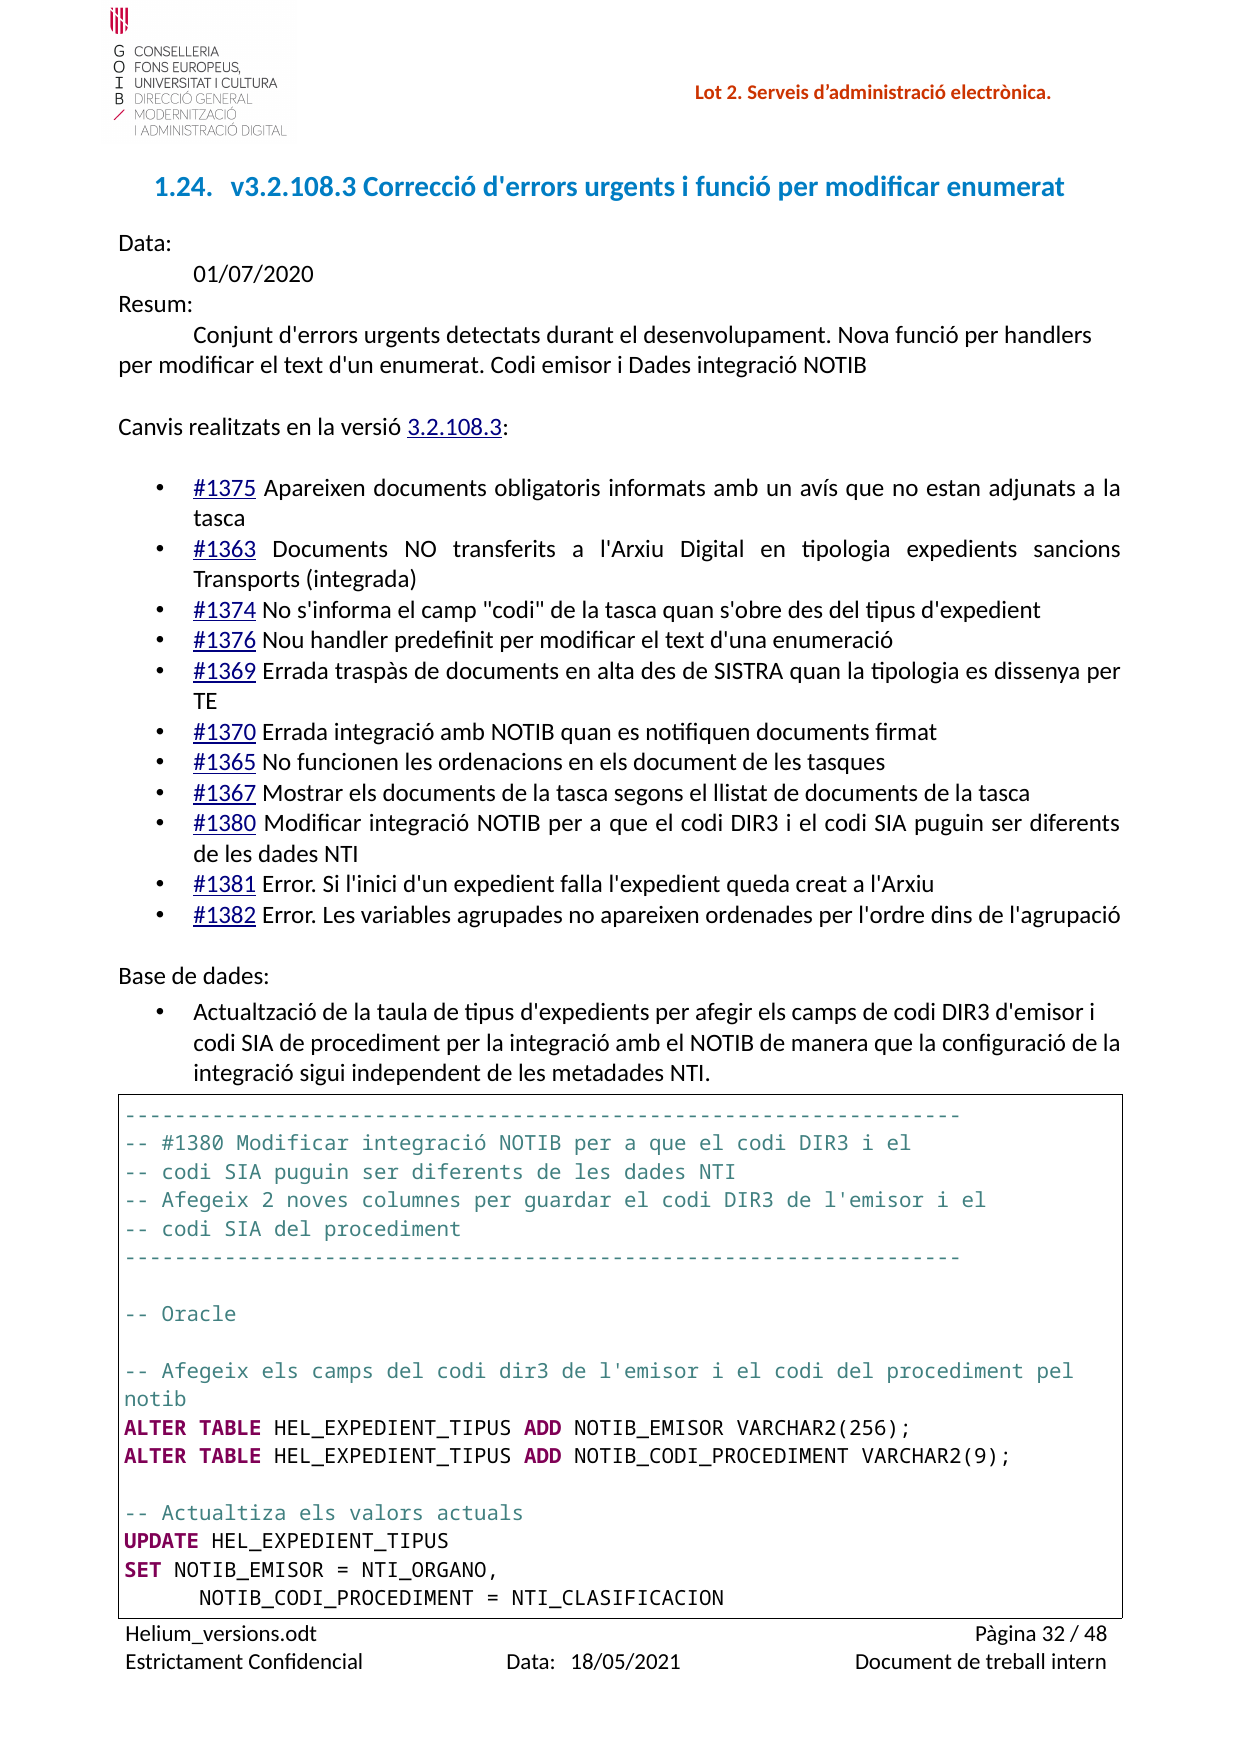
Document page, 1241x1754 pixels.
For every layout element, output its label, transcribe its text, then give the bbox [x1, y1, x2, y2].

list #1375 Apareixen documents obligatoris informats amb un avís que no estan adjunats a la tasca [156, 472, 1122, 533]
text Resum: [118, 289, 1122, 319]
text Data: [118, 228, 1122, 258]
text Base de dades: [118, 960, 1122, 991]
list #1380 Modificar integració NOTIB per a que el codi DIR3 i el codi SIA puguin ser diferents de les dades NTI [156, 807, 1122, 868]
list #1370 Errada integració amb NOTIB quan es notifiquen documents firmat [156, 716, 1122, 746]
picture [100, 0, 297, 144]
list #1367 Mostrar els documents de la tasca segons el llistat de documents de la tasca [156, 777, 1122, 807]
list #1376 Nou handler predefinit per modificar el text d'una enumeració [156, 624, 1122, 655]
list #1369 Errada traspàs de documents en alta des de SISTRA quan la tipologia es dissenya per TE [156, 655, 1122, 716]
text 01/07/2020 [118, 258, 1122, 289]
table_header ------------------------------------------------------------------- -- #1380 Modificar integració NOTIB per a que el codi DIR3 i el -- codi SIA puguin ser diferents de les dades NTI -- Afegeix 2 noves columnes per guardar el codi DIR3 de l'emisor i el -- codi SIA del procediment ------------------------------------------------------------------- -- Oracle -- Afegeix els camps del codi dir3 de l'emisor i el codi del procediment pel notib ALTER TABLE HEL_EXPEDIENT_TIPUS ADD NOTIB_EMISOR VARCHAR2(256); ALTER TABLE HEL_EXPEDIENT_TIPUS ADD NOTIB_CODI_PROCEDIMENT VARCHAR2(9); -- Actualtiza els valors actuals UPDATE HEL_EXPEDIENT_TIPUS SET NOTIB_EMISOR = NTI_ORGANO, NOTIB_CODI_PROCEDIMENT = NTI_CLASIFICACION [119, 1095, 1122, 1617]
list #1363 Documents NO transferits a l'Arxiu Digital en tipologia expedients sancions Transports (integrada) [156, 533, 1122, 594]
list Actualtzació de la taula de tipus d'expedients per afegir els camps de codi DIR3 d'emisor i codi SIA de procediment per la integració amb el NOTIB de manera que la configuració de la integració sigui independent de les metadades NTI. [156, 997, 1122, 1088]
text Conjunt d'errors urgents detectats durant el desenvolupament. Nova funció per handlers per modificar el text d'un enumerat. Codi emisor i Dades integració NOTIB [118, 319, 1122, 380]
list #1381 Error. Si l'inici d'un expedient falla l'expedient queda creat a l'Arxiu [156, 868, 1122, 899]
list #1374 No s'informa el camp "codi" de la tasca quan s'obre des del tipus d'expedient [156, 594, 1122, 624]
subtitle v3.2.108.3 Correcció d'errors urgents i funció per modificar enumerat [153, 168, 1122, 204]
text Canvis realitzats en la versió 3.2.108.3: [118, 411, 1122, 441]
list #1365 No funcionen les ordenacions en els document de les tasques [156, 746, 1122, 777]
list #1382 Error. Les variables agrupades no apareixen ordenades per l'ordre dins de l'agrupació [156, 899, 1122, 929]
